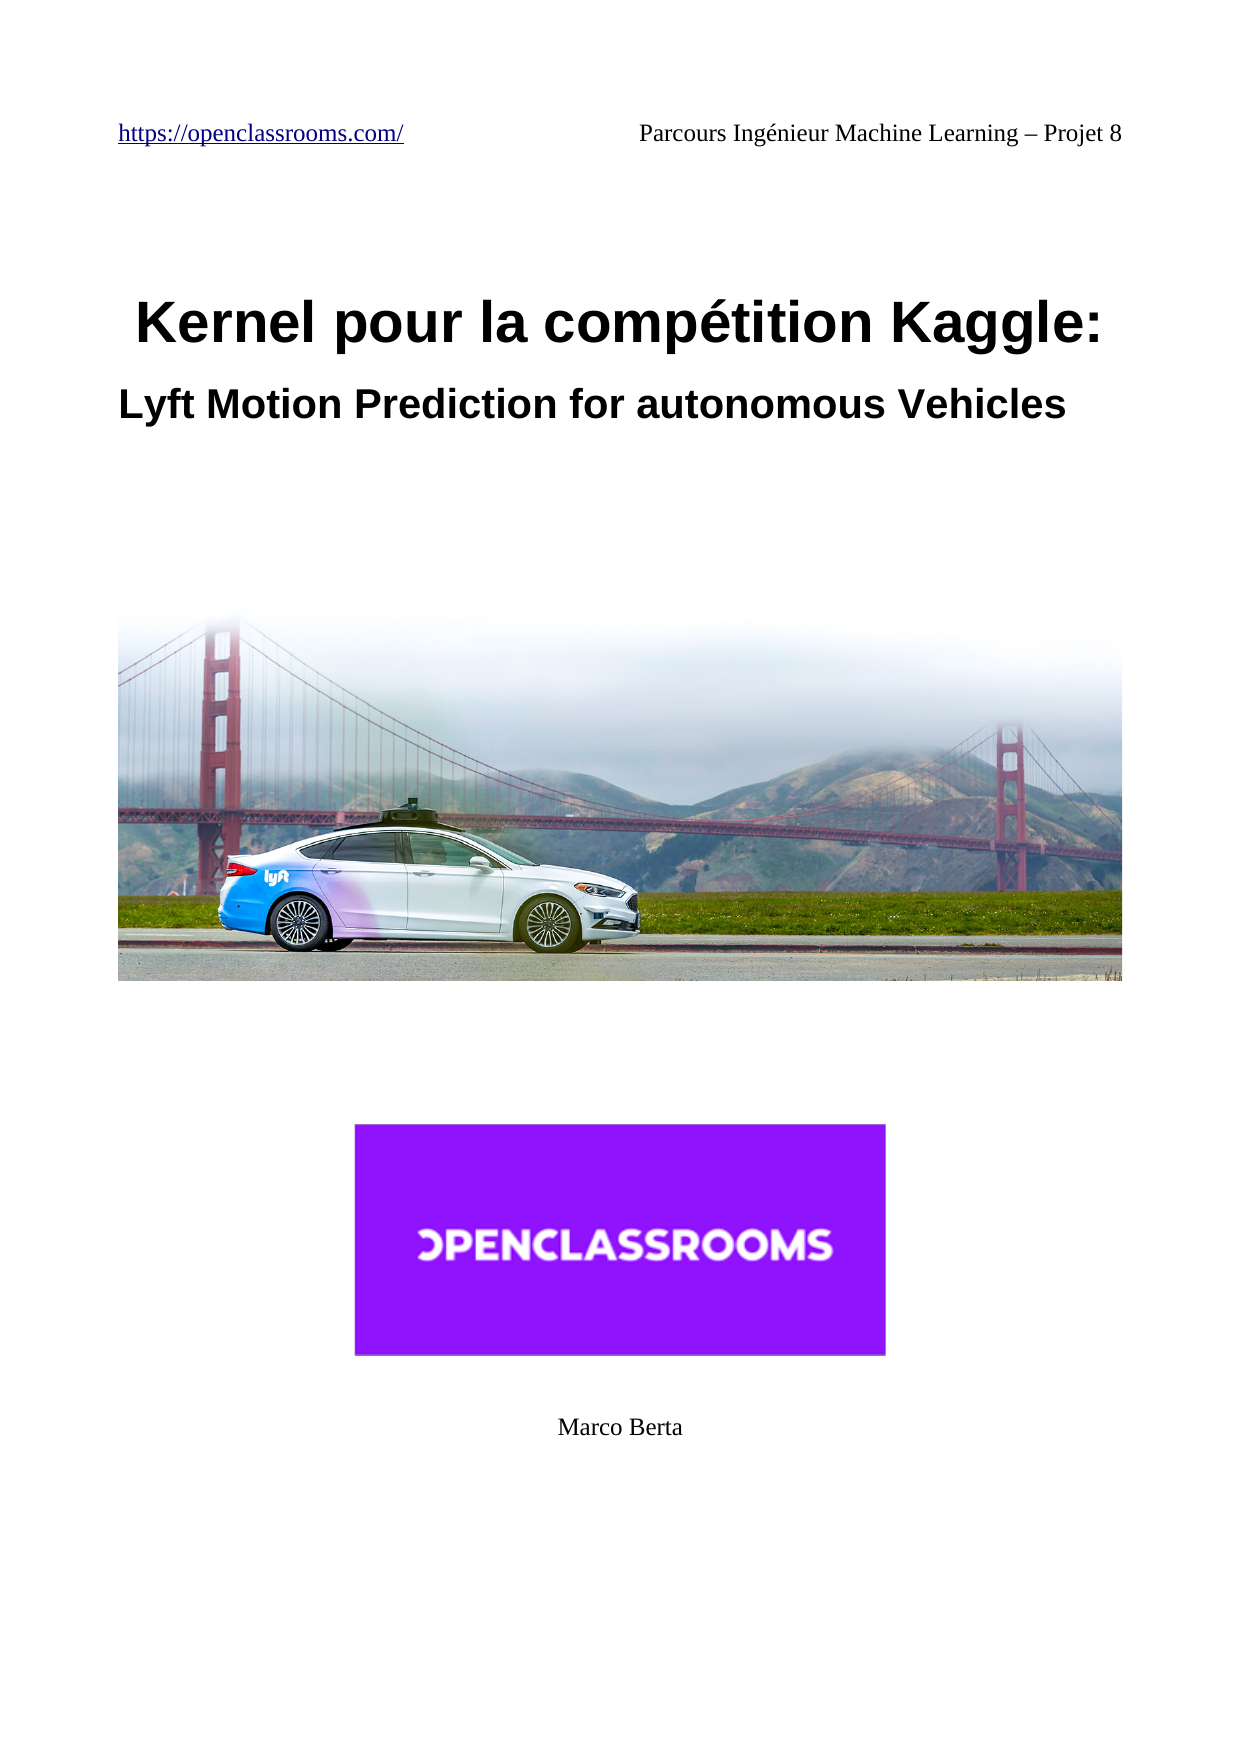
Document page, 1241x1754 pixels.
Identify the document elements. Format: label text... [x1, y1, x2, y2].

subtitle Lyft Motion Prediction for autonomous Vehicles [118, 380, 1122, 428]
picture [118, 564, 1123, 981]
title Kernel pour la compétition Kaggle: [118, 288, 1122, 355]
picture [354, 1124, 886, 1356]
text Marco Berta [118, 1412, 1122, 1440]
